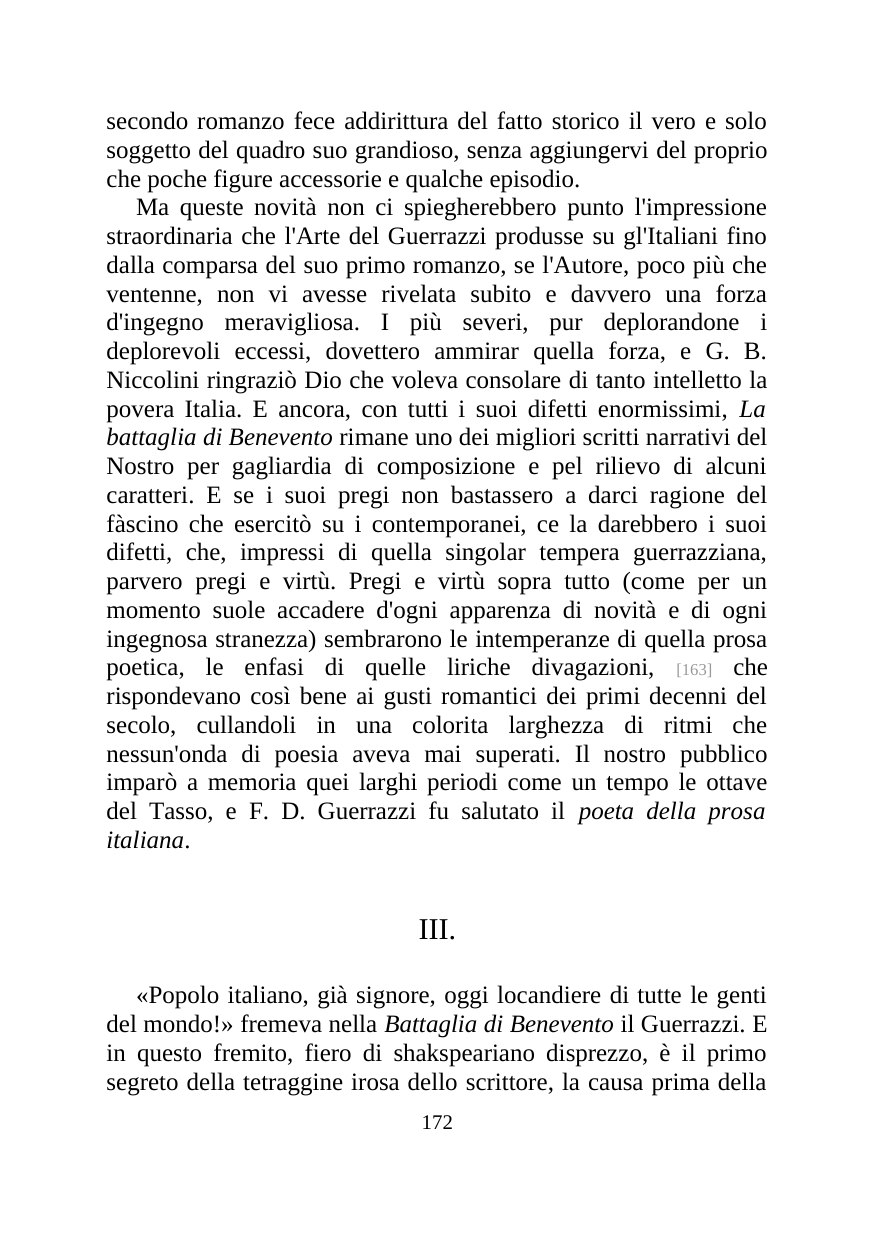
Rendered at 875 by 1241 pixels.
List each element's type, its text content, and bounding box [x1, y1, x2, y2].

subtitle III. [106, 911, 768, 946]
text «Popolo italiano, già signore, oggi locandiere di tutte le genti del mondo!» fremeva nella Battaglia di Benevento il Guerrazzi. E in questo fremito, fiero di shakspeariano disprezzo, è il primo segreto della tetraggine irosa dello scrittore, la causa prima della [106, 981, 768, 1096]
text secondo romanzo fece addirittura del fatto storico il vero e solo soggetto del quadro suo grandioso, senza aggiungervi del proprio che poche figure accessorie e qualche episodio. [106, 106, 768, 192]
text Ma queste novità non ci spiegherebbero punto l'impressione straordinaria che l'Arte del Guerrazzi produsse su gl'Italiani fino dalla comparsa del suo primo romanzo, se l'Autore, poco più che ventenne, non vi avesse rivelata subito e davvero una forza d'ingegno meravigliosa. I più severi, pur deplorandone i deplorevoli eccessi, dovettero ammirar quella forza, e G. B. Niccolini ringraziò Dio che voleva consolare di tanto intelletto la povera Italia. E ancora, con tutti i suoi difetti enormissimi, La battaglia di Benevento rimane uno dei migliori scritti narrativi del Nostro per gagliardia di composizione e pel rilievo di alcuni caratteri. E se i suoi pregi non bastassero a darci ragione del fàscino che esercitò su i contemporanei, ce la darebbero i suoi difetti, che, impressi di quella singolar tempera guerrazziana, parvero pregi e virtù. Pregi e virtù sopra tutto (come per un momento suole accadere d'ogni apparenza di novità e di ogni ingegnosa stranezza) sembrarono le intemperanze di quella prosa poetica, le enfasi di quelle liriche divagazioni, [163] che rispondevano così bene ai gusti romantici dei primi decenni del secolo, cullandoli in una colorita larghezza di ritmi che nessun'onda di poesia aveva mai superati. Il nostro pubblico imparò a memoria quei larghi periodi come un tempo le ottave del Tasso, e F. D. Guerrazzi fu salutato il poeta della prosa italiana. [106, 192, 768, 854]
